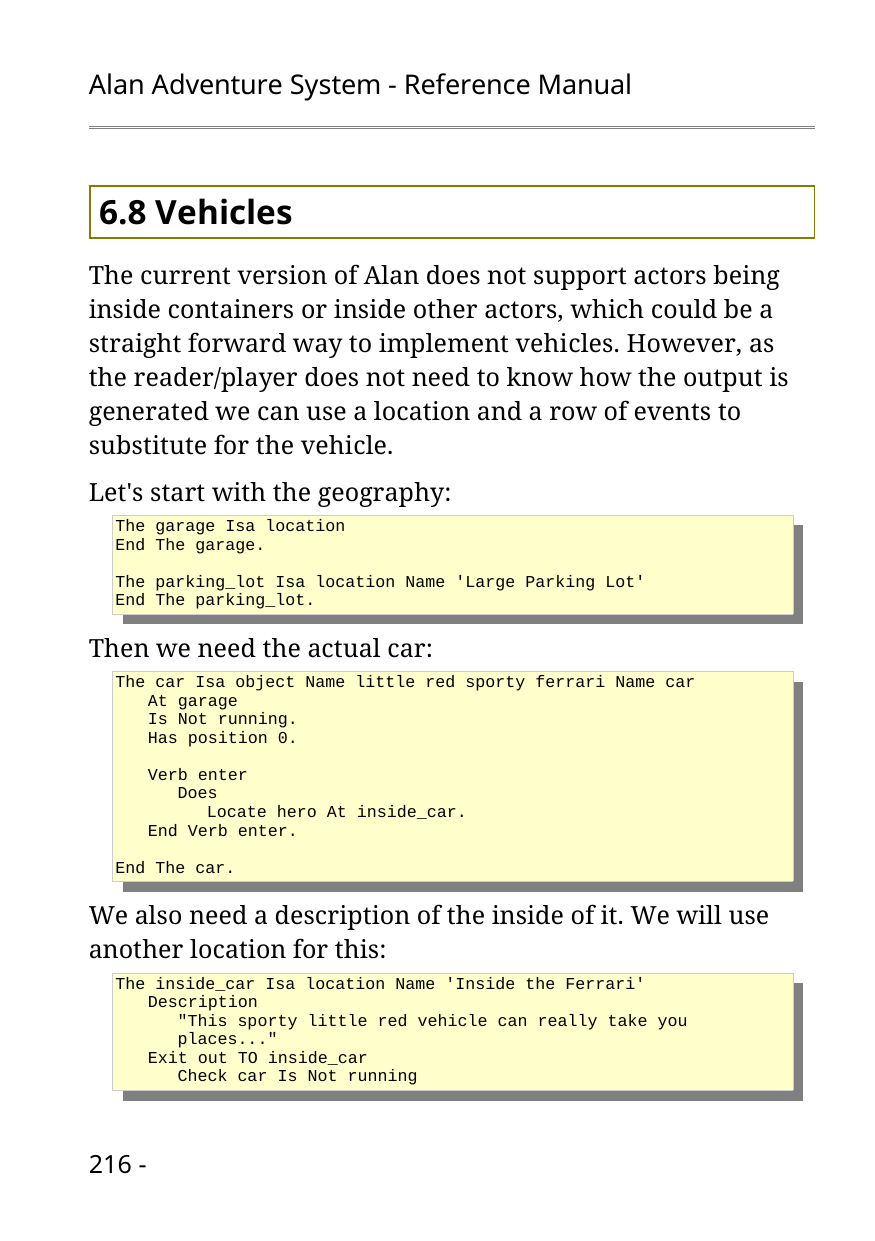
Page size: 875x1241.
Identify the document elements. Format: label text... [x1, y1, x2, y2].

subtitle Vehicles [91, 187, 814, 237]
text The current version of Alan does not support actors being inside containers or inside other actors, which could be a straight forward way to implement vehi­cles. However, as the reader/player does not need to know how the output is generated we can use a location and a row of events to substitute for the vehi­cle. [88, 258, 815, 462]
text The inside_car Isa location Name 'Inside the Ferrari' Description [113, 974, 793, 1010]
text We also need a description of the inside of it. We will use another location for this: [88, 898, 815, 966]
text The car Isa object Name little red sporty ferrari Name car At garage Is Not running. Has position 0. Verb enter Does Locate hero At inside_car. End Verb enter. End The car. [113, 672, 793, 881]
text Then we need the actual car: [88, 631, 815, 665]
text "This sporty little red vehicle can really take you places..." Exit out TO inside_car Check car Is Not running [113, 1010, 793, 1090]
text The garage Isa location End The garage. The parking_lot Isa location Name 'Large Parking Lot' End The parking_lot. [113, 516, 793, 614]
text Let's start with the geography: [88, 474, 815, 508]
